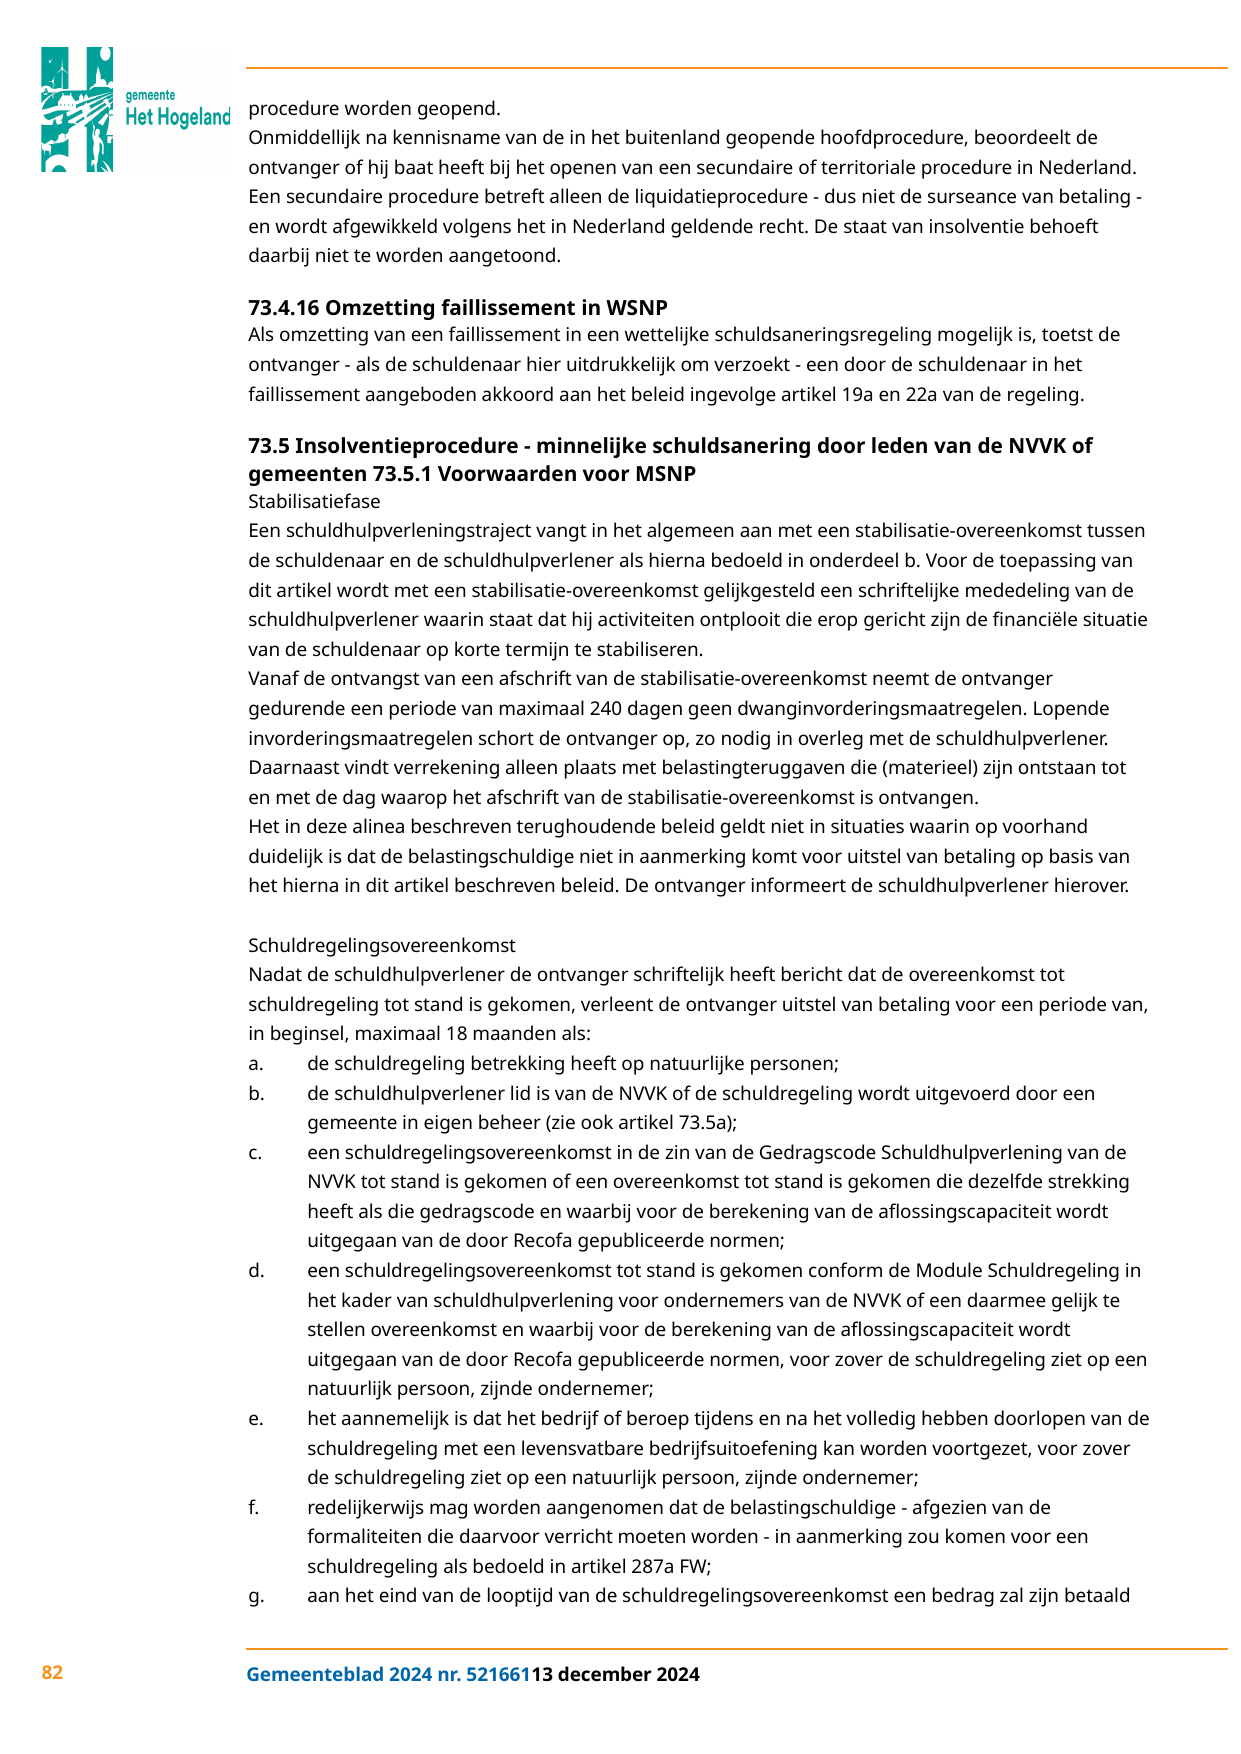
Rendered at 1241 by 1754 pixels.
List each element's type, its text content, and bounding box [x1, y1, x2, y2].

list de schuldhulpverlener lid is van de NVVK of de schuldregeling wordt uitgevoerd door een gemeente in eigen beheer (zie ook artikel 73.5a); [248, 1080, 1152, 1135]
text Vanaf de ontvangst van een afschrift van de stabilisatie-overeenkomst neemt de ontvanger gedurende een periode van maximaal 240 dagen geen dwanginvorderingsmaatregelen. Lopende invorderingsmaatregelen schort de ontvanger op, zo nodig in overleg met de schuldhulpverlener. Daarnaast vindt verrekening alleen plaats met belastingteruggaven die (materieel) zijn ontstaan tot en met de dag waarop het afschrift van de stabilisatie-overeenkomst is ontvangen. [248, 666, 1152, 809]
text 73.4.16 Omzetting faillissement in WSNP [248, 293, 1152, 322]
list de schuldregeling betrekking heeft op natuurlijke personen; [248, 1050, 1152, 1076]
text Onmiddellijk na kennisname van de in het buitenland geopende hoofdprocedure, beoordeelt de ontvanger of hij baat heeft bij het openen van een secundaire of territoriale procedure in Nederland. Een secundaire procedure betreft alleen de liquidatieprocedure - dus niet de surseance van betaling - en wordt afgewikkeld volgens het in Nederland geldende recht. De staat van insolventie behoeft daarbij niet te worden aangetoond. [248, 124, 1152, 268]
text Nadat de schuldhulpverlener de ontvanger schriftelijk heeft bericht dat de overeenkomst tot schuldregeling tot stand is gekomen, verleent de ontvanger uitstel van betaling voor een periode van, in beginsel, maximaal 18 maanden als: [248, 961, 1152, 1046]
list een schuldregelingsovereenkomst tot stand is gekomen conform de Module Schuldregeling in het kader van schuldhulpverlening voor ondernemers van de NVVK of een daarmee gelijk te stellen overeenkomst en waarbij voor de berekening van de aflossingscapaciteit wordt uitgegaan van de door Recofa gepubliceerde normen, voor zover de schuldregeling ziet op een natuurlijk persoon, zijnde ondernemer; [248, 1257, 1152, 1401]
text Een schuldhulpverleningstraject vangt in het algemeen aan met een stabilisatie-overeenkomst tussen de schuldenaar en de schuldhulpverlener als hierna bedoeld in onderdeel b. Voor de toepassing van dit artikel wordt met een stabilisatie-overeenkomst gelijkgesteld een schriftelijke mededeling van de schuldhulpverlener waarin staat dat hij activiteiten ontplooit die erop gericht zijn de financiële situatie van de schuldenaar op korte termijn te stabiliseren. [248, 518, 1152, 662]
text Het in deze alinea beschreven terughoudende beleid geldt niet in situaties waarin op voorhand duidelijk is dat de belastingschuldige niet in aanmerking komt voor uitstel van betaling op basis van het hierna in dit artikel beschreven beleid. De ontvanger informeert de schuldhulpverlener hierover. [248, 813, 1152, 898]
list aan het eind van de looptijd van de schuldregelingsovereenkomst een bedrag zal zijn betaald [248, 1583, 1152, 1608]
list het aannemelijk is dat het bedrijf of beroep tijdens en na het volledig hebben doorlopen van de schuldregeling met een levensvatbare bedrijfsuitoefening kan worden voortgezet, voor zover de schuldregeling ziet op een natuurlijk persoon, zijnde ondernemer; [248, 1405, 1152, 1490]
list redelijkerwijs mag worden aangenomen dat de belastingschuldige - afgezien van de formaliteiten die daarvoor verricht moeten worden - in aanmerking zou komen voor een schuldregeling als bedoeld in artikel 287a FW; [248, 1494, 1152, 1579]
picture [41, 47, 231, 172]
text 73.5 Insolventieprocedure - minnelijke schuldsanering door leden van de NVVK of gemeenten 73.5.1 Voorwaarden voor MSNP [248, 431, 1152, 488]
text procedure worden geopend. [248, 95, 1152, 121]
list een schuldregelingsovereenkomst in de zin van de Gedragscode Schuldhulpverlening van de NVVK tot stand is gekomen of een overeenkomst tot stand is gekomen die dezelfde strekking heeft als die gedragscode en waarbij voor de berekening van de aflossingscapaciteit wordt uitgegaan van de door Recofa gepubliceerde normen; [248, 1139, 1152, 1253]
text Schuldregelingsovereenkomst [248, 932, 1152, 957]
text Als omzetting van een faillissement in een wettelijke schuldsaneringsregeling mogelijk is, toetst de ontvanger - als de schuldenaar hier uitdrukkelijk om verzoekt - een door de schuldenaar in het faillissement aangeboden akkoord aan het beleid ingevolge artikel 19a en 22a van de regeling. [248, 322, 1152, 406]
text Stabilisatiefase [248, 488, 1152, 514]
